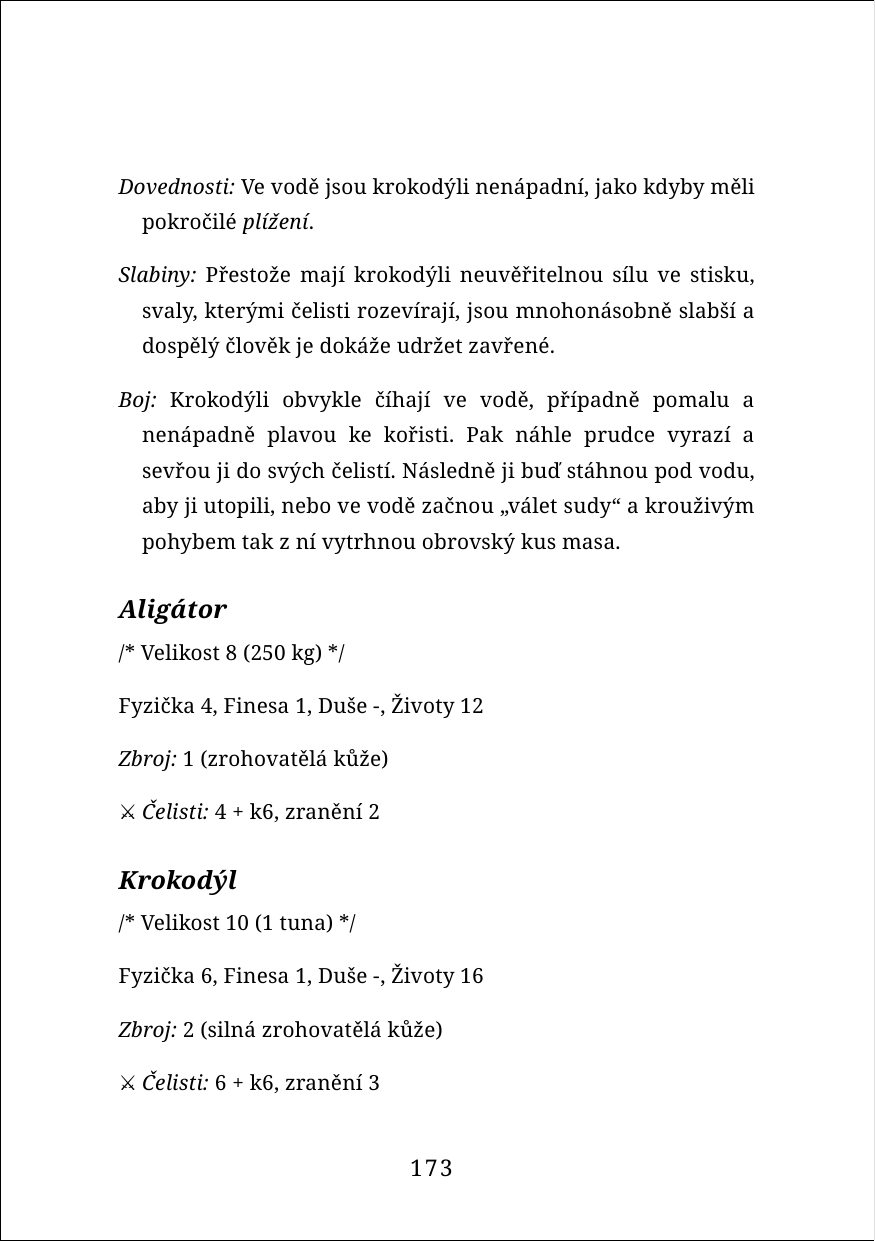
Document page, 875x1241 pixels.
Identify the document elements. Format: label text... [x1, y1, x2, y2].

text Dovednosti: Ve vodě jsou krokodýli nenápadní, jako kdyby měli pokročilé plížení. [118, 172, 756, 236]
text ⚔ Čelisti: 4 + k6, zranění 2 [118, 797, 756, 826]
text Zbroj: 1 (zrohovatělá kůže) [118, 744, 756, 773]
text Fyzička 6, Finesa 1, Duše -, Životy 16 [118, 961, 756, 990]
subtitle Aligátor [118, 592, 756, 626]
text /* Velikost 10 (1 tuna) */ [118, 908, 756, 937]
text ⚔ Čelisti: 6 + k6, zranění 3 [118, 1068, 756, 1096]
text Boj: Krokodýli obvykle číhají ve vodě, případně pomalu a nenápadně plavou ke kořisti. Pak náhle prudce vyrazí a sevřou ji do svých čelistí. Následně ji buď stáhnou pod vodu, aby ji utopili, nebo ve vodě začnou „válet sudy“ a krouživým pohybem tak z ní vytrhnou obrovský kus masa. [118, 385, 756, 555]
text Fyzička 4, Finesa 1, Duše -, Životy 12 [118, 691, 756, 719]
text Zbroj: 2 (silná zrohovatělá kůže) [118, 1015, 756, 1043]
subtitle Krokodýl [118, 862, 756, 896]
text /* Velikost 8 (250 kg) */ [118, 638, 756, 666]
text Slabiny: Přestože mají krokodýli neuvěřitelnou sílu ve stisku, svaly, kterými čelisti rozevírají, jsou mnohonásobně slabší a dospělý člověk je dokáže udržet zavřené. [118, 261, 756, 360]
